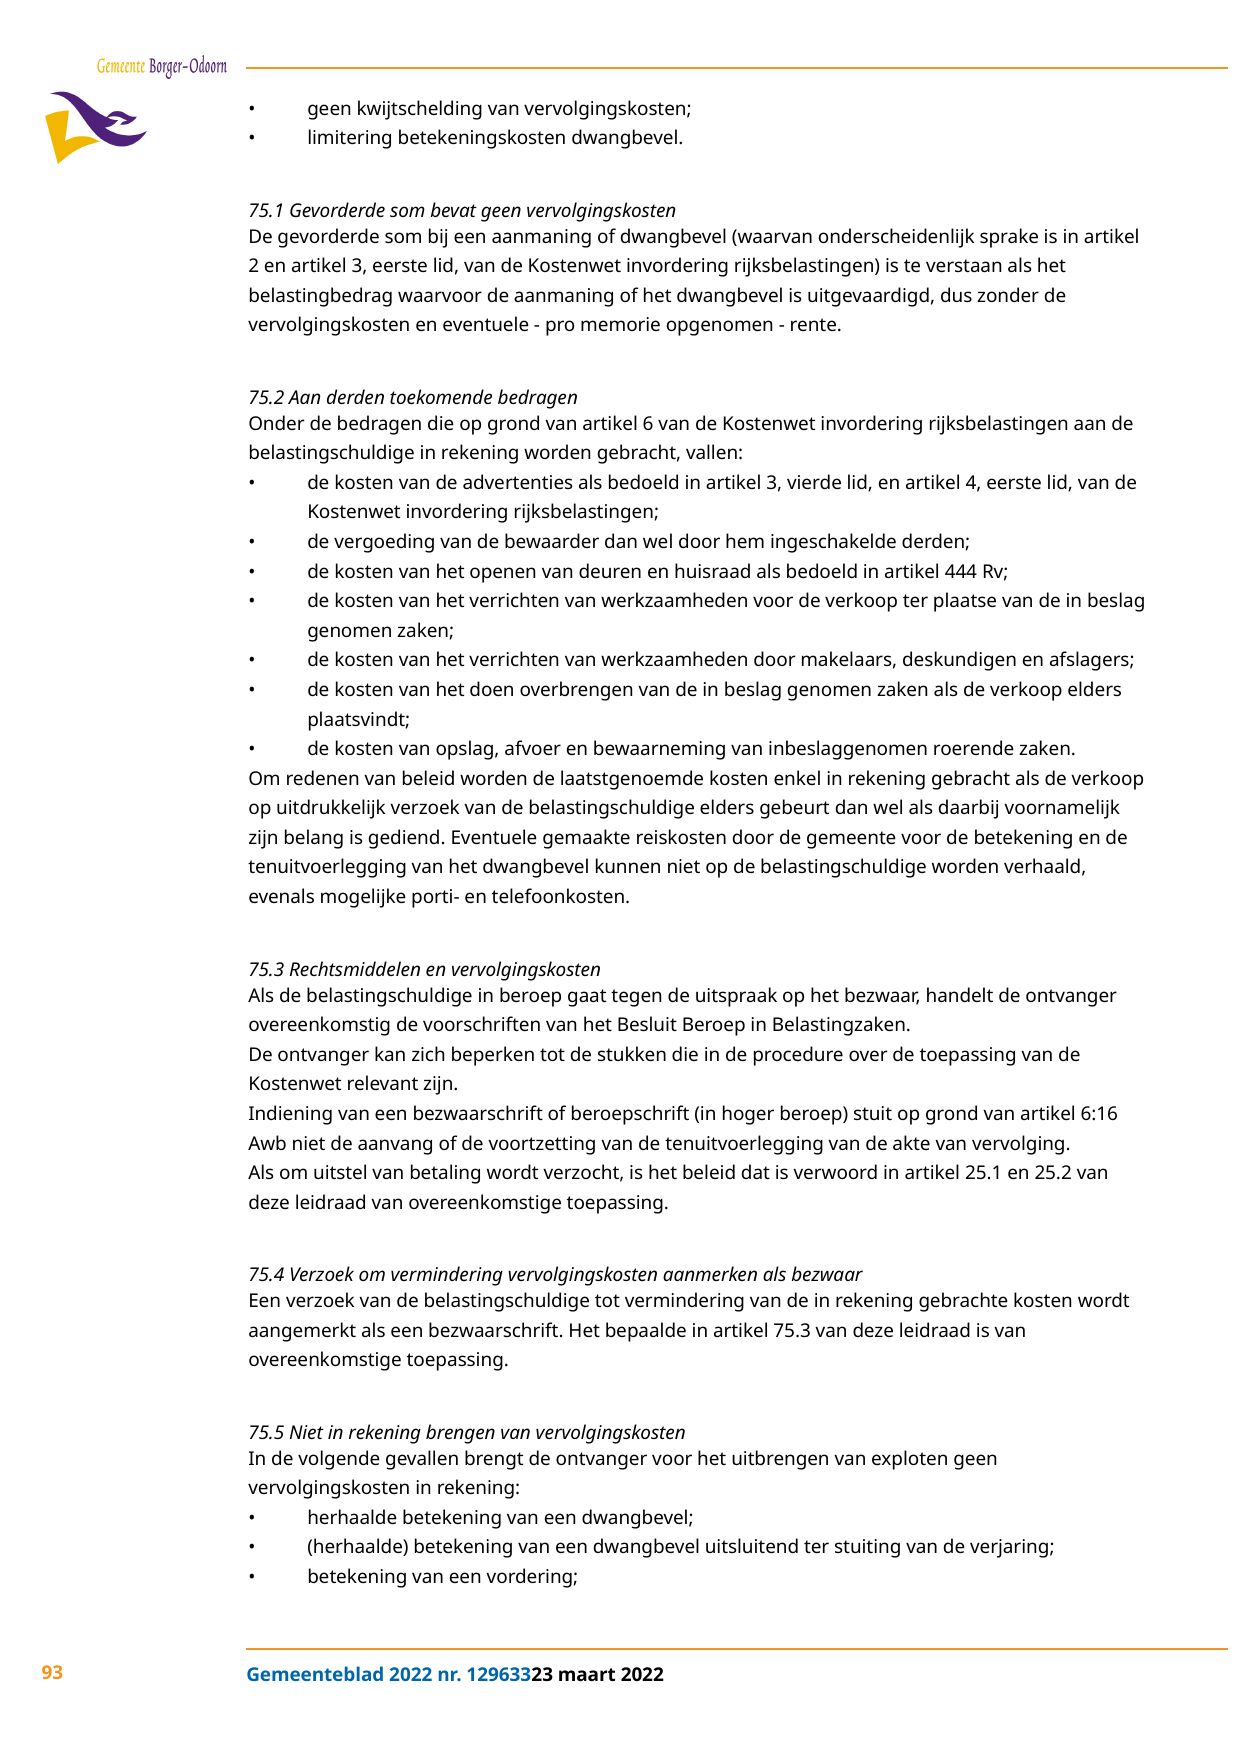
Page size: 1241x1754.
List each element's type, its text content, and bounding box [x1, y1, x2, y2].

text Indiening van een bezwaarschrift of beroepschrift (in hoger beroep) stuit op grond van artikel 6:16 Awb niet de aanvang of de voortzetting van de tenuitvoerlegging van de akte van vervolging. [248, 1100, 1152, 1155]
list de kosten van het verrichten van werkzaamheden door makelaars, deskundigen en afslagers; [248, 647, 1152, 672]
text Als om uitstel van betaling wordt verzocht, is het beleid dat is verwoord in artikel 25.1 en 25.2 van deze leidraad van overeenkomstige toepassing. [248, 1159, 1152, 1214]
text 75.1 Gevorderde som bevat geen vervolgingskosten [248, 197, 1152, 223]
text In de volgende gevallen brengt de ontvanger voor het uitbrengen van exploten geen vervolgingskosten in rekening: [248, 1445, 1152, 1500]
text 75.4 Verzoek om vermindering vervolgingskosten aanmerken als bezwaar [248, 1262, 1152, 1287]
text Als de belastingschuldige in beroep gaat tegen de uitspraak op het bezwaar, handelt de ontvanger overeenkomstig de voorschriften van het Besluit Beroep in Belastingzaken. [248, 982, 1152, 1037]
text 75.3 Rechtsmiddelen en vervolgingskosten [248, 956, 1152, 982]
list herhaalde betekening van een dwangbevel; [248, 1504, 1152, 1530]
list (herhaalde) betekening van een dwangbevel uitsluitend ter stuiting van de verjaring; [248, 1534, 1152, 1559]
picture [41, 47, 231, 172]
list de vergoeding van de bewaarder dan wel door hem ingeschakelde derden; [248, 528, 1152, 554]
list de kosten van opslag, afvoer en bewaarneming van inbeslaggenomen roerende zaken. [248, 735, 1152, 761]
list betekening van een vordering; [248, 1563, 1152, 1589]
list de kosten van het verrichten van werkzaamheden voor de verkoop ter plaatse van de in beslag genomen zaken; [248, 587, 1152, 643]
text De gevorderde som bij een aanmaning of dwangbevel (waarvan onderscheidenlijk sprake is in artikel 2 en artikel 3, eerste lid, van de Kostenwet invordering rijksbelastingen) is te verstaan als het belastingbedrag waarvoor de aanmaning of het dwangbevel is uitgevaardigd, dus zonder de vervolgingskosten en eventuele - pro memorie opgenomen - rente. [248, 223, 1152, 337]
list geen kwijtschelding van vervolgingskosten; [248, 95, 1152, 121]
text Onder de bedragen die op grond van artikel 6 van de Kostenwet invordering rijksbelastingen aan de belastingschuldige in rekening worden gebracht, vallen: [248, 410, 1152, 465]
text De ontvanger kan zich beperken tot de stukken die in de procedure over de toepassing van de Kostenwet relevant zijn. [248, 1041, 1152, 1096]
list de kosten van de advertenties als bedoeld in artikel 3, vierde lid, en artikel 4, eerste lid, van de Kostenwet invordering rijksbelastingen; [248, 469, 1152, 524]
text Om redenen van beleid worden de laatstgenoemde kosten enkel in rekening gebracht als de verkoop op uitdrukkelijk verzoek van de belastingschuldige elders gebeurt dan wel als daarbij voornamelijk zijn belang is gediend. Eventuele gemaakte reiskosten door de gemeente voor de betekening en de tenuitvoerlegging van het dwangbevel kunnen niet op de belastingschuldige worden verhaald, evenals mogelijke porti- en telefoonkosten. [248, 765, 1152, 909]
list de kosten van het openen van deuren en huisraad als bedoeld in artikel 444 Rv; [248, 558, 1152, 584]
list de kosten van het doen overbrengen van de in beslag genomen zaken als de verkoop elders plaatsvindt; [248, 676, 1152, 732]
list limitering betekeningskosten dwangbevel. [248, 124, 1152, 150]
text Een verzoek van de belastingschuldige tot vermindering van de in rekening gebrachte kosten wordt aangemerkt als een bezwaarschrift. Het bepaalde in artikel 75.3 van deze leidraad is van overeenkomstige toepassing. [248, 1287, 1152, 1372]
text 75.5 Niet in rekening brengen van vervolgingskosten [248, 1419, 1152, 1445]
text 75.2 Aan derden toekomende bedragen [248, 384, 1152, 410]
